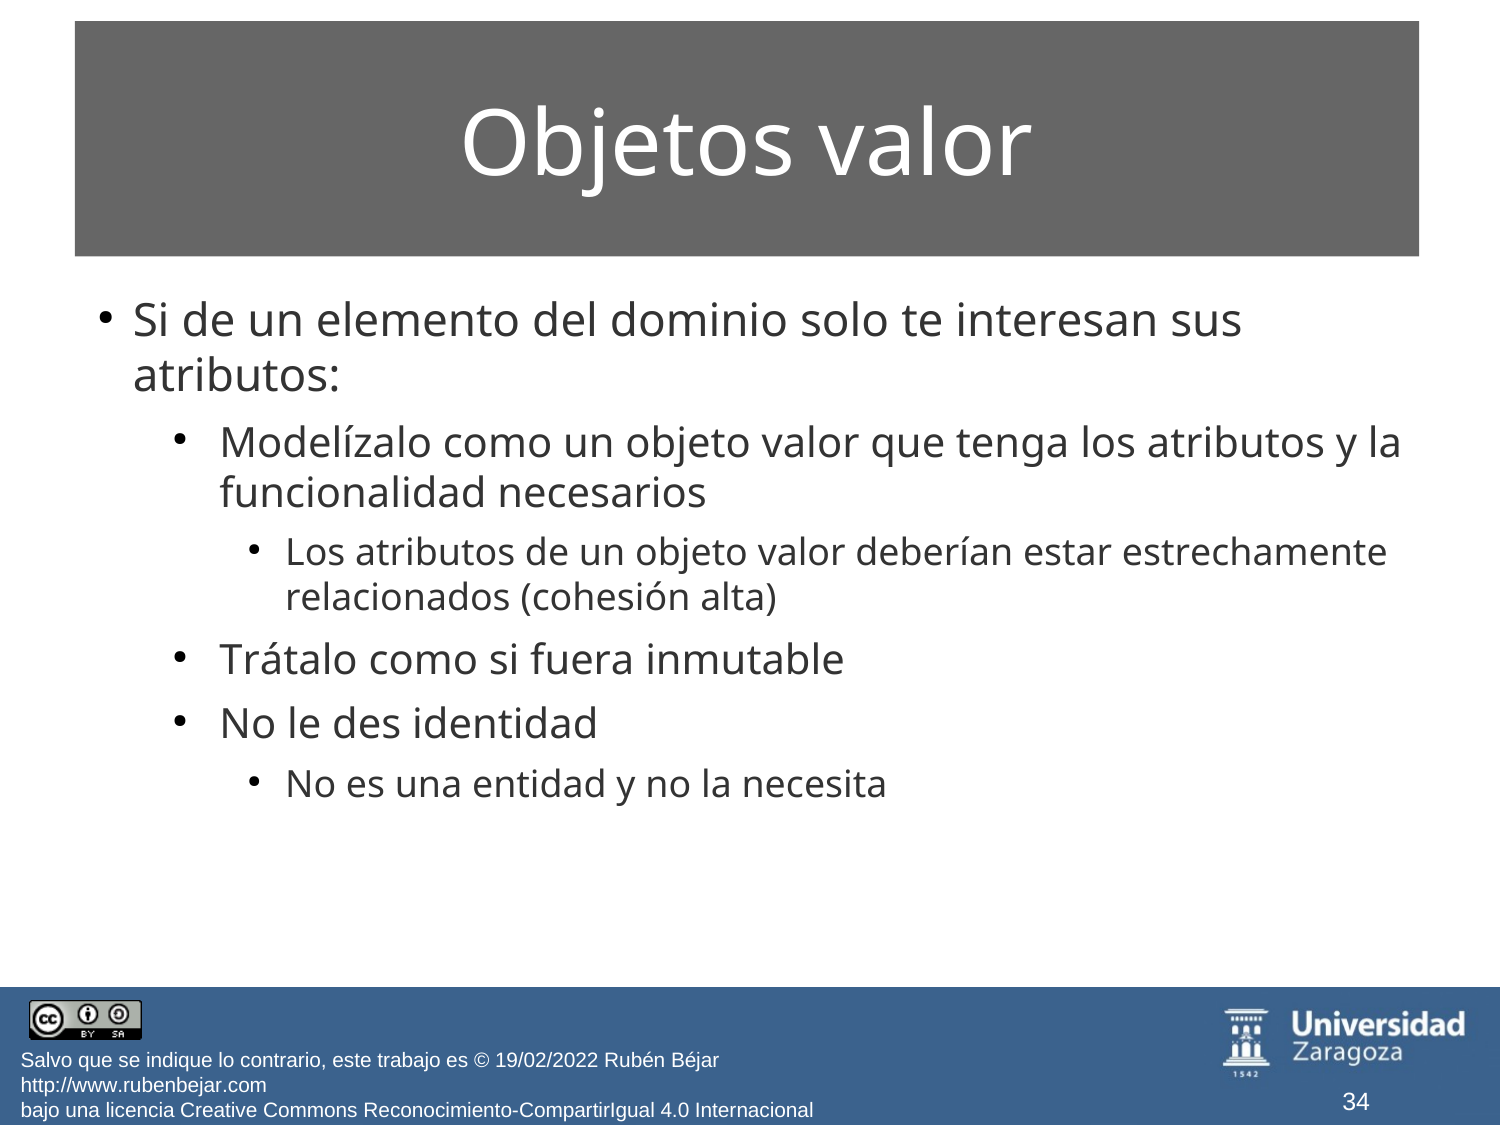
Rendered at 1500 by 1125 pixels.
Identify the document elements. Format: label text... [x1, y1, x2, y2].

picture [0, 987, 1500, 1125]
title Objetos valor [74, 21, 1420, 257]
list Si de un elemento del dominio solo te interesan sus atributos: Modelízalo como un objeto valor que tenga los atributos y la funcionalidad necesarios Los atributos de un objeto valor deberían estar estrechamente relacionados (cohesión alta) Trátalo como si fuera inmutable No le des identidad No es una entidad y no la necesita [82, 283, 1418, 957]
